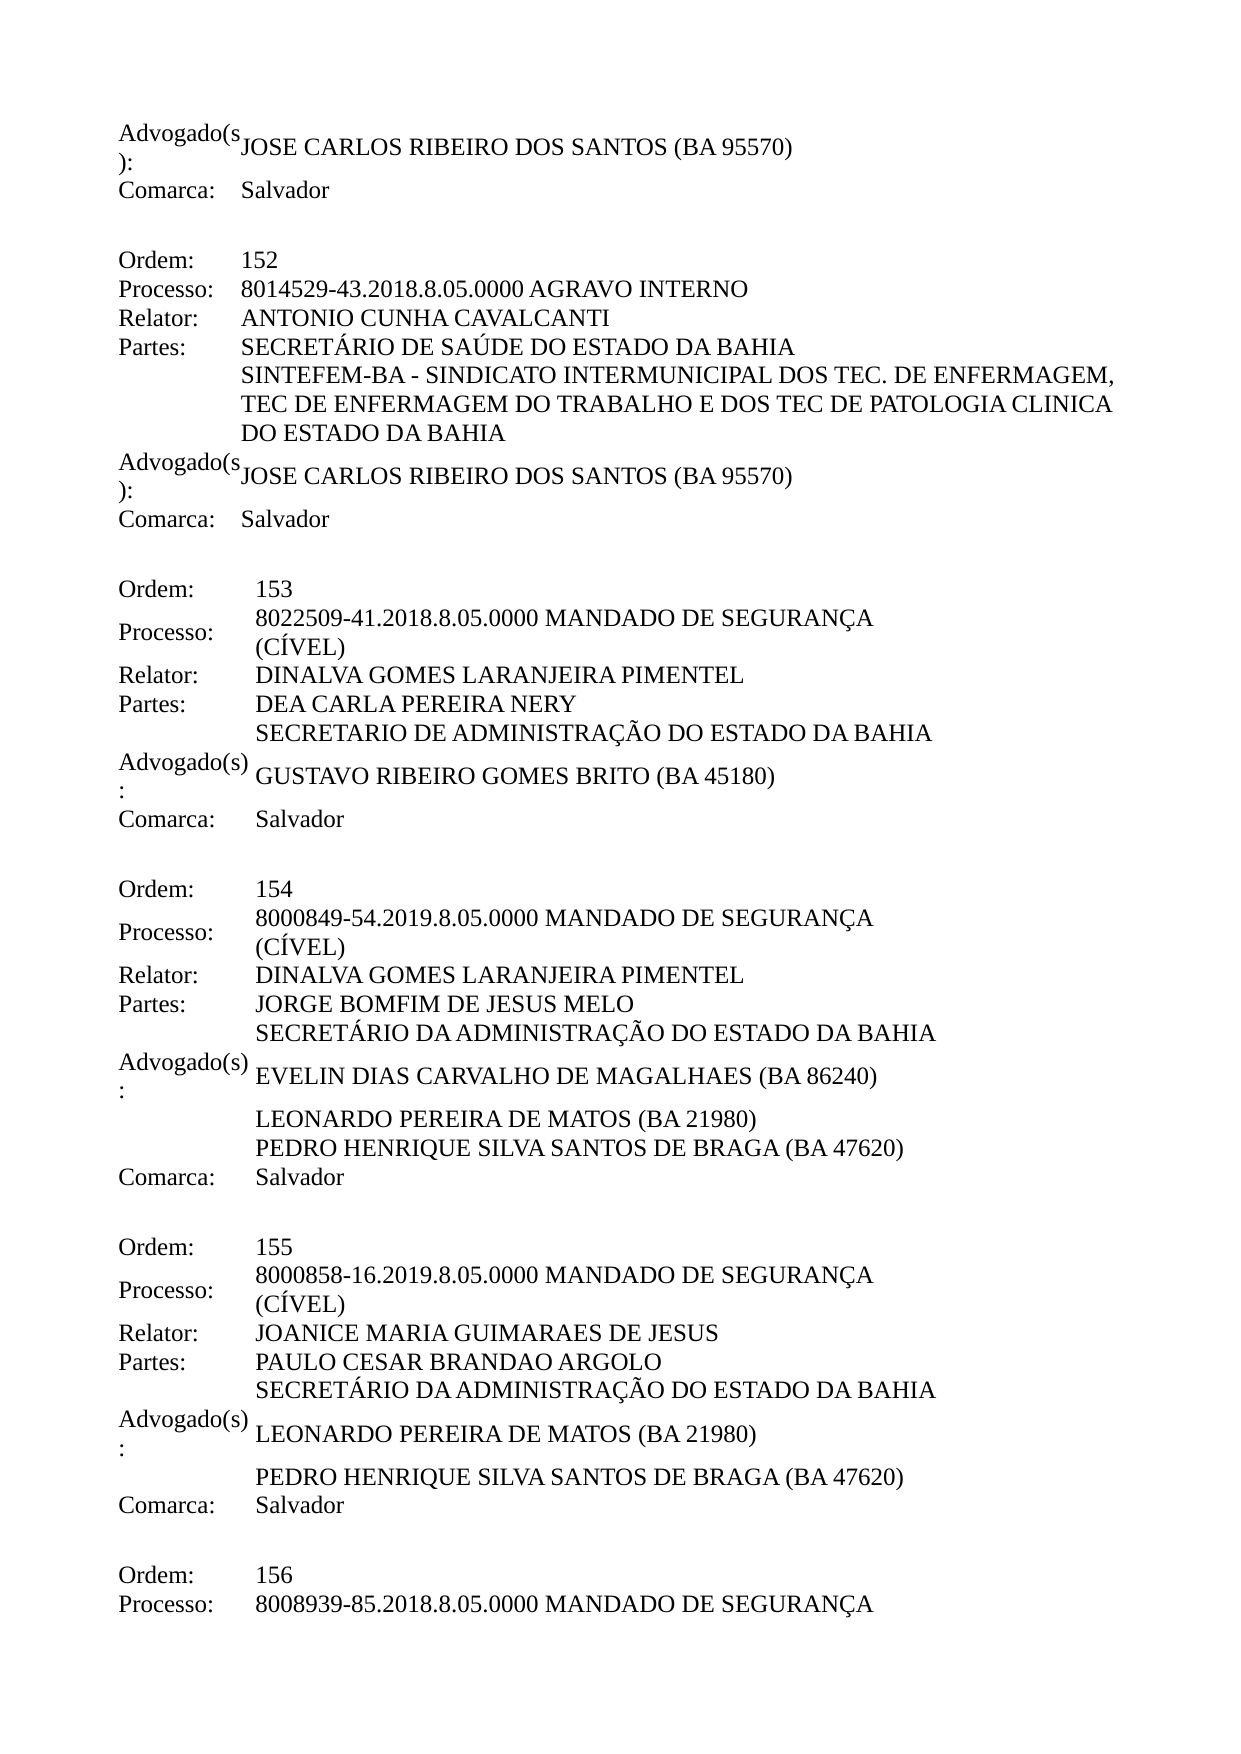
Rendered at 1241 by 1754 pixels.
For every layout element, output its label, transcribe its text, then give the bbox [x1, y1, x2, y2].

table_cell Advogado(s): [118, 747, 255, 804]
table_cell 8008939-85.2018.8.05.0000 MANDADO DE SEGURANÇA [255, 1589, 969, 1618]
table_cell [118, 718, 255, 747]
table_cell Salvador [255, 1162, 969, 1191]
table_cell Processo: [118, 274, 241, 303]
table_cell JOSE CARLOS RIBEIRO DOS SANTOS (BA 95570) [241, 118, 1122, 176]
table_cell Salvador [255, 1491, 969, 1519]
table_cell Relator: [118, 961, 255, 989]
table_header 152 [241, 246, 1122, 274]
table_header 155 [255, 1232, 969, 1261]
table_header 153 [255, 574, 969, 603]
table_cell [118, 1018, 255, 1047]
table_cell LEONARDO PEREIRA DE MATOS (BA 21980) [255, 1104, 969, 1133]
table_cell LEONARDO PEREIRA DE MATOS (BA 21980) [255, 1404, 969, 1462]
table_cell Partes: [118, 332, 241, 361]
table_cell Advogado(s): [118, 1047, 255, 1104]
table_header Ordem: [118, 574, 255, 603]
table_cell Comarca: [118, 804, 255, 833]
table_cell ANTONIO CUNHA CAVALCANTI [241, 303, 1122, 332]
table_header Ordem: [118, 1561, 255, 1589]
table_cell EVELIN DIAS CARVALHO DE MAGALHAES (BA 86240) [255, 1047, 969, 1104]
table_cell JORGE BOMFIM DE JESUS MELO [255, 989, 969, 1018]
table_cell Advogado(s): [118, 118, 241, 176]
table_cell Comarca: [118, 1491, 255, 1519]
table_cell Comarca: [118, 1162, 255, 1191]
table_cell DINALVA GOMES LARANJEIRA PIMENTEL [255, 661, 969, 689]
table_cell PEDRO HENRIQUE SILVA SANTOS DE BRAGA (BA 47620) [255, 1133, 969, 1162]
table_cell 8022509-41.2018.8.05.0000 MANDADO DE SEGURANÇA (CÍVEL) [255, 603, 969, 661]
table_cell Salvador [241, 504, 1122, 533]
table_cell 8014529-43.2018.8.05.0000 AGRAVO INTERNO [241, 274, 1122, 303]
table_header 156 [255, 1561, 969, 1589]
table_cell Advogado(s): [118, 1404, 255, 1462]
table_header Ordem: [118, 874, 255, 903]
table_cell 8000849-54.2019.8.05.0000 MANDADO DE SEGURANÇA (CÍVEL) [255, 903, 969, 961]
table_cell SECRETÁRIO DE SAÚDE DO ESTADO DA BAHIA [241, 332, 1122, 361]
table_cell SECRETÁRIO DA ADMINISTRAÇÃO DO ESTADO DA BAHIA [255, 1018, 969, 1047]
table_cell Comarca: [118, 504, 241, 533]
table_cell PAULO CESAR BRANDAO ARGOLO [255, 1347, 969, 1376]
table_cell Comarca: [118, 176, 241, 204]
table_cell PEDRO HENRIQUE SILVA SANTOS DE BRAGA (BA 47620) [255, 1462, 969, 1491]
table_cell Relator: [118, 303, 241, 332]
table_cell Advogado(s): [118, 447, 241, 504]
table_cell Processo: [118, 1589, 255, 1618]
table_cell Processo: [118, 603, 255, 661]
table_cell Salvador [241, 176, 1122, 204]
table_cell Partes: [118, 689, 255, 718]
table_cell Salvador [255, 804, 969, 833]
table_cell [118, 1133, 255, 1162]
table_cell Partes: [118, 989, 255, 1018]
table_header Ordem: [118, 246, 241, 274]
table_cell Processo: [118, 903, 255, 961]
table_cell [118, 1104, 255, 1133]
table_cell Partes: [118, 1347, 255, 1376]
table_cell Relator: [118, 1318, 255, 1347]
table_cell GUSTAVO RIBEIRO GOMES BRITO (BA 45180) [255, 747, 969, 804]
table_cell DEA CARLA PEREIRA NERY [255, 689, 969, 718]
table_header 154 [255, 874, 969, 903]
table_cell JOSE CARLOS RIBEIRO DOS SANTOS (BA 95570) [241, 447, 1122, 504]
table_cell SECRETARIO DE ADMINISTRAÇÃO DO ESTADO DA BAHIA [255, 718, 969, 747]
table_cell [118, 361, 241, 447]
table_cell Relator: [118, 661, 255, 689]
table_cell 8000858-16.2019.8.05.0000 MANDADO DE SEGURANÇA (CÍVEL) [255, 1261, 969, 1318]
table_header Ordem: [118, 1232, 255, 1261]
table_cell DINALVA GOMES LARANJEIRA PIMENTEL [255, 961, 969, 989]
table_cell [118, 1462, 255, 1491]
table_cell Processo: [118, 1261, 255, 1318]
table_cell SECRETÁRIO DA ADMINISTRAÇÃO DO ESTADO DA BAHIA [255, 1376, 969, 1404]
table_cell SINTEFEM-BA - SINDICATO INTERMUNICIPAL DOS TEC. DE ENFERMAGEM, TEC DE ENFERMAGEM DO TRABALHO E DOS TEC DE PATOLOGIA CLINICA DO ESTADO DA BAHIA [241, 361, 1122, 447]
table_cell JOANICE MARIA GUIMARAES DE JESUS [255, 1318, 969, 1347]
table_cell [118, 1376, 255, 1404]
